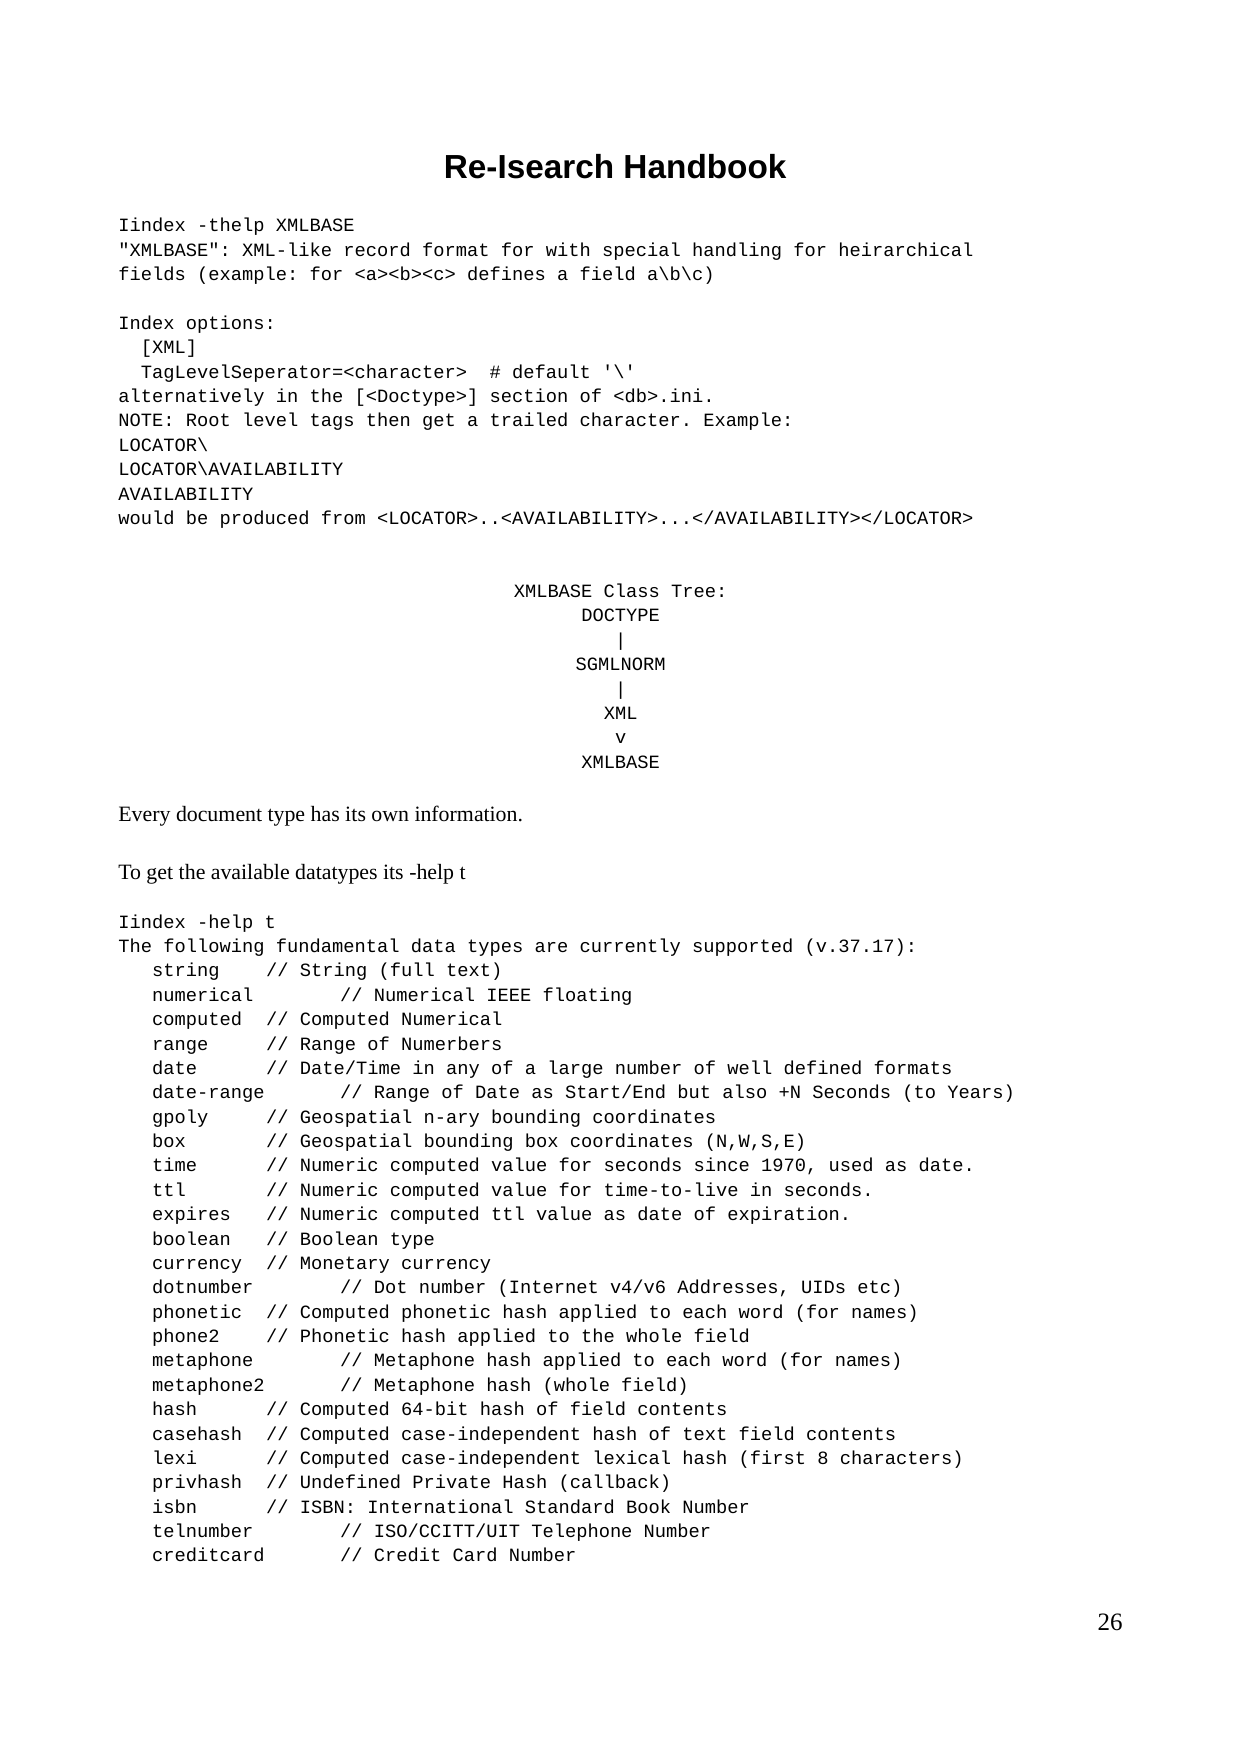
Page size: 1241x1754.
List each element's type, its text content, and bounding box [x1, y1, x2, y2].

text Index options: [118, 314, 1122, 335]
text metaphone2 // Metaphone hash (whole field) [118, 1376, 1122, 1397]
text metaphone // Metaphone hash applied to each word (for names) [118, 1351, 1122, 1372]
text LOCATOR\AVAILABILITY [118, 460, 1122, 481]
text phone2 // Phonetic hash applied to the whole field [118, 1327, 1122, 1348]
text hash // Computed 64-bit hash of field contents [118, 1400, 1122, 1421]
text expires // Numeric computed ttl value as date of expiration. [118, 1205, 1122, 1226]
text NOTE: Root level tags then get a trailed character. Example: [118, 411, 1122, 432]
text | [118, 679, 1122, 701]
text AVAILABILITY [118, 484, 1122, 506]
text computed // Computed Numerical [118, 1010, 1122, 1031]
text SGMLNORM [118, 655, 1122, 676]
text date-range // Range of Date as Start/End but also +N Seconds (to Years) [118, 1083, 1122, 1104]
text string // String (full text) [118, 961, 1122, 982]
text boolean // Boolean type [118, 1229, 1122, 1251]
text XML [118, 704, 1122, 725]
text The following fundamental data types are currently supported (v.37.17): [118, 937, 1122, 958]
text | [118, 631, 1122, 652]
text XMLBASE Class Tree: [118, 582, 1122, 603]
text lexi // Computed case-independent lexical hash (first 8 characters) [118, 1449, 1122, 1470]
text range // Range of Numerbers [118, 1034, 1122, 1056]
text [XML] [118, 338, 1122, 359]
text fields (example: for <a><b><c> defines a field a\b\c) [118, 265, 1122, 286]
text Iindex -help t [118, 912, 1122, 934]
text currency // Monetary currency [118, 1254, 1122, 1275]
text ttl // Numeric computed value for time-to-live in seconds. [118, 1181, 1122, 1202]
text Iindex -thelp XMLBASE [118, 216, 1122, 237]
text date // Date/Time in any of a large number of well defined formats [118, 1059, 1122, 1080]
text casehash // Computed case-independent hash of text field contents [118, 1424, 1122, 1446]
text time // Numeric computed value for seconds since 1970, used as date. [118, 1156, 1122, 1177]
text creditcard // Credit Card Number [118, 1546, 1122, 1567]
text isbn // ISBN: International Standard Book Number [118, 1497, 1122, 1519]
text XMLBASE [118, 752, 1122, 774]
text Every document type has its own information. [118, 801, 1122, 826]
text telnumber // ISO/CCITT/UIT Telephone Number [118, 1522, 1122, 1543]
text To get the available datatypes its -help t [118, 859, 1122, 884]
text TagLevelSeperator=<character> # default '\' [118, 362, 1122, 384]
text numerical // Numerical IEEE floating [118, 986, 1122, 1007]
text would be produced from <LOCATOR>..<AVAILABILITY>...</AVAILABILITY></LOCATOR> [118, 509, 1122, 530]
text gpoly // Geospatial n-ary bounding coordinates [118, 1107, 1122, 1129]
text box // Geospatial bounding box coordinates (N,W,S,E) [118, 1132, 1122, 1153]
text privhash // Undefined Private Hash (callback) [118, 1473, 1122, 1494]
text LOCATOR\ [118, 436, 1122, 457]
text "XMLBASE": XML-like record format for with special handling for heirarchical [118, 241, 1122, 262]
text phonetic // Computed phonetic hash applied to each word (for names) [118, 1302, 1122, 1324]
text v [118, 728, 1122, 749]
text dotnumber // Dot number (Internet v4/v6 Addresses, UIDs etc) [118, 1278, 1122, 1299]
text alternatively in the [<Doctype>] section of <db>.ini. [118, 387, 1122, 408]
text DOCTYPE [118, 606, 1122, 627]
